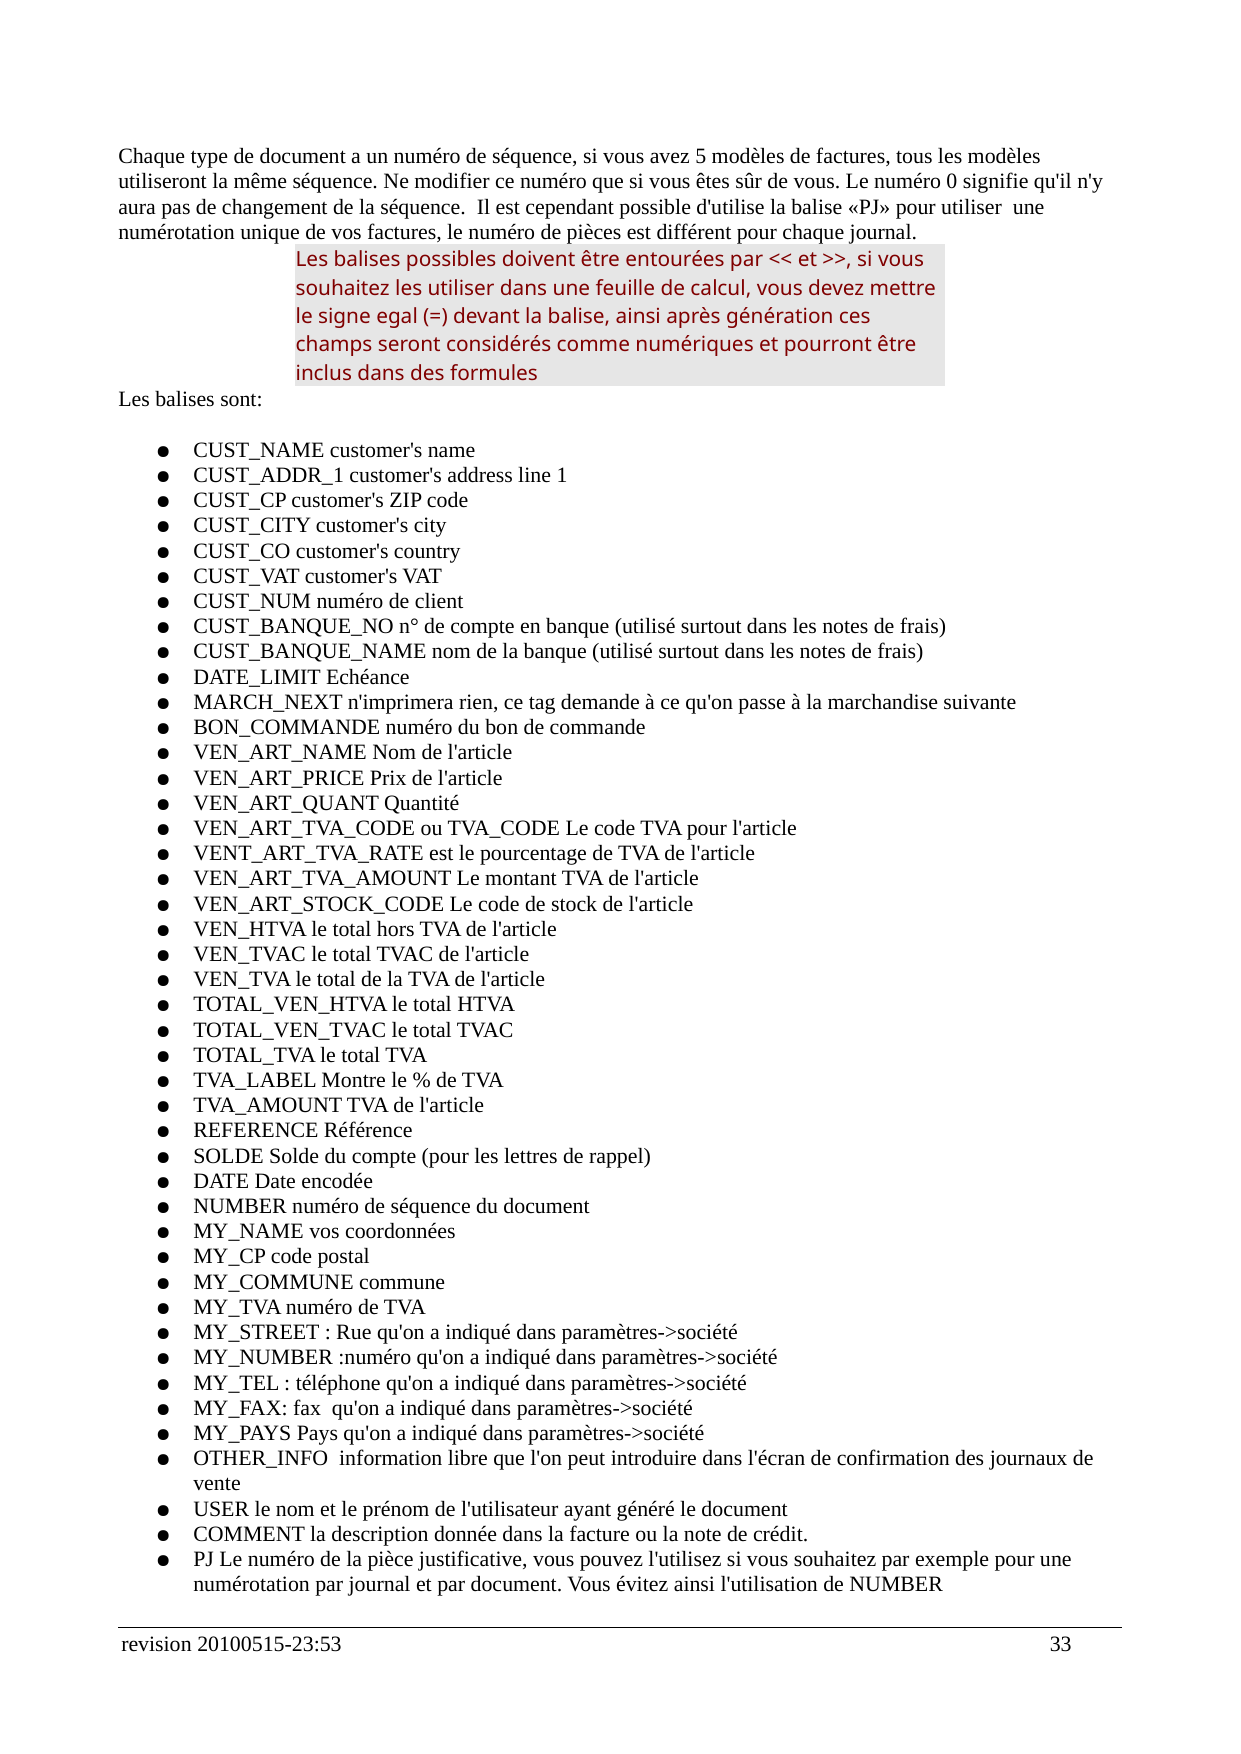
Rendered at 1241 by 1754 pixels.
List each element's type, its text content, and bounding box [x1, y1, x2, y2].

list MY_PAYS Pays qu'on a indiqué dans paramètres->société [156, 1420, 1122, 1445]
list DATE_LIMIT Echéance [156, 664, 1122, 689]
list BON_COMMANDE numéro du bon de commande [156, 714, 1122, 739]
text Chaque type de document a un numéro de séquence, si vous avez 5 modèles de factures, tous les modèles utiliseront la même séquence. Ne modifier ce numéro que si vous êtes sûr de vous. Le numéro 0 signifie qu'il n'y aura pas de changement de la séquence. Il est cependant possible d'utilise la balise «PJ» pour utiliser une numérotation unique de vos factures, le numéro de pièces est différent pour chaque journal. [118, 143, 1122, 244]
list VEN_ART_QUANT Quantité [156, 790, 1122, 815]
list VENT_ART_TVA_RATE est le pourcentage de TVA de l'article [156, 840, 1122, 865]
list MY_STREET : Rue qu'on a indiqué dans paramètres->société [156, 1319, 1122, 1344]
list CUST_VAT customer's VAT [156, 563, 1122, 588]
list PJ Le numéro de la pièce justificative, vous pouvez l'utilisez si vous souhaitez par exemple pour une numérotation par journal et par document. Vous évitez ainsi l'utilisation de NUMBER [156, 1546, 1122, 1596]
text Les balises sont: [118, 386, 1122, 412]
list VEN_ART_PRICE Prix de l'article [156, 764, 1122, 790]
list NUMBER numéro de séquence du document [156, 1193, 1122, 1218]
list VEN_ART_NAME Nom de l'article [156, 739, 1122, 764]
list VEN_ART_STOCK_CODE Le code de stock de l'article [156, 891, 1122, 916]
list CUST_CP customer's ZIP code [156, 487, 1122, 512]
list CUST_NUM numéro de client [156, 588, 1122, 613]
list CUST_BANQUE_NAME nom de la banque (utilisé surtout dans les notes de frais) [156, 638, 1122, 664]
list VEN_ART_TVA_AMOUNT Le montant TVA de l'article [156, 865, 1122, 891]
list MY_CP code postal [156, 1243, 1122, 1269]
list VEN_HTVA le total hors TVA de l'article [156, 916, 1122, 941]
list TOTAL_TVA le total TVA [156, 1042, 1122, 1067]
list CUST_ADDR_1 customer's address line 1 [156, 462, 1122, 487]
list TOTAL_VEN_TVAC le total TVAC [156, 1017, 1122, 1042]
list CUST_BANQUE_NO n° de compte en banque (utilisé surtout dans les notes de frais) [156, 613, 1122, 638]
list MY_TEL : téléphone qu'on a indiqué dans paramètres->société [156, 1369, 1122, 1395]
list MY_FAX: fax qu'on a indiqué dans paramètres->société [156, 1395, 1122, 1420]
list MY_COMMUNE commune [156, 1269, 1122, 1294]
list OTHER_INFO information libre que l'on peut introduire dans l'écran de confirmation des journaux de vente [156, 1445, 1122, 1496]
text Les balises possibles doivent être entourées par << et >>, si vous souhaitez les utiliser dans une feuille de calcul, vous devez mettre le signe egal (=) devant la balise, ainsi après génération ces champs seront considérés comme numériques et pourront être inclus dans des formules [295, 244, 945, 386]
list TVA_LABEL Montre le % de TVA [156, 1067, 1122, 1092]
list DATE Date encodée [156, 1168, 1122, 1193]
list VEN_TVAC le total TVAC de l'article [156, 941, 1122, 966]
list TVA_AMOUNT TVA de l'article [156, 1092, 1122, 1117]
list MY_TVA numéro de TVA [156, 1294, 1122, 1319]
list MY_NUMBER :numéro qu'on a indiqué dans paramètres->société [156, 1344, 1122, 1369]
list CUST_NAME customer's name [156, 437, 1122, 462]
list USER le nom et le prénom de l'utilisateur ayant généré le document [156, 1496, 1122, 1521]
list VEN_ART_TVA_CODE ou TVA_CODE Le code TVA pour l'article [156, 815, 1122, 840]
list COMMENT la description donnée dans la facture ou la note de crédit. [156, 1521, 1122, 1546]
list SOLDE Solde du compte (pour les lettres de rappel) [156, 1143, 1122, 1168]
list MY_NAME vos coordonnées [156, 1218, 1122, 1243]
list VEN_TVA le total de la TVA de l'article [156, 966, 1122, 991]
list CUST_CITY customer's city [156, 512, 1122, 538]
list CUST_CO customer's country [156, 538, 1122, 563]
list REFERENCE Référence [156, 1117, 1122, 1143]
list TOTAL_VEN_HTVA le total HTVA [156, 991, 1122, 1017]
list MARCH_NEXT n'imprimera rien, ce tag demande à ce qu'on passe à la marchandise suivante [156, 689, 1122, 714]
